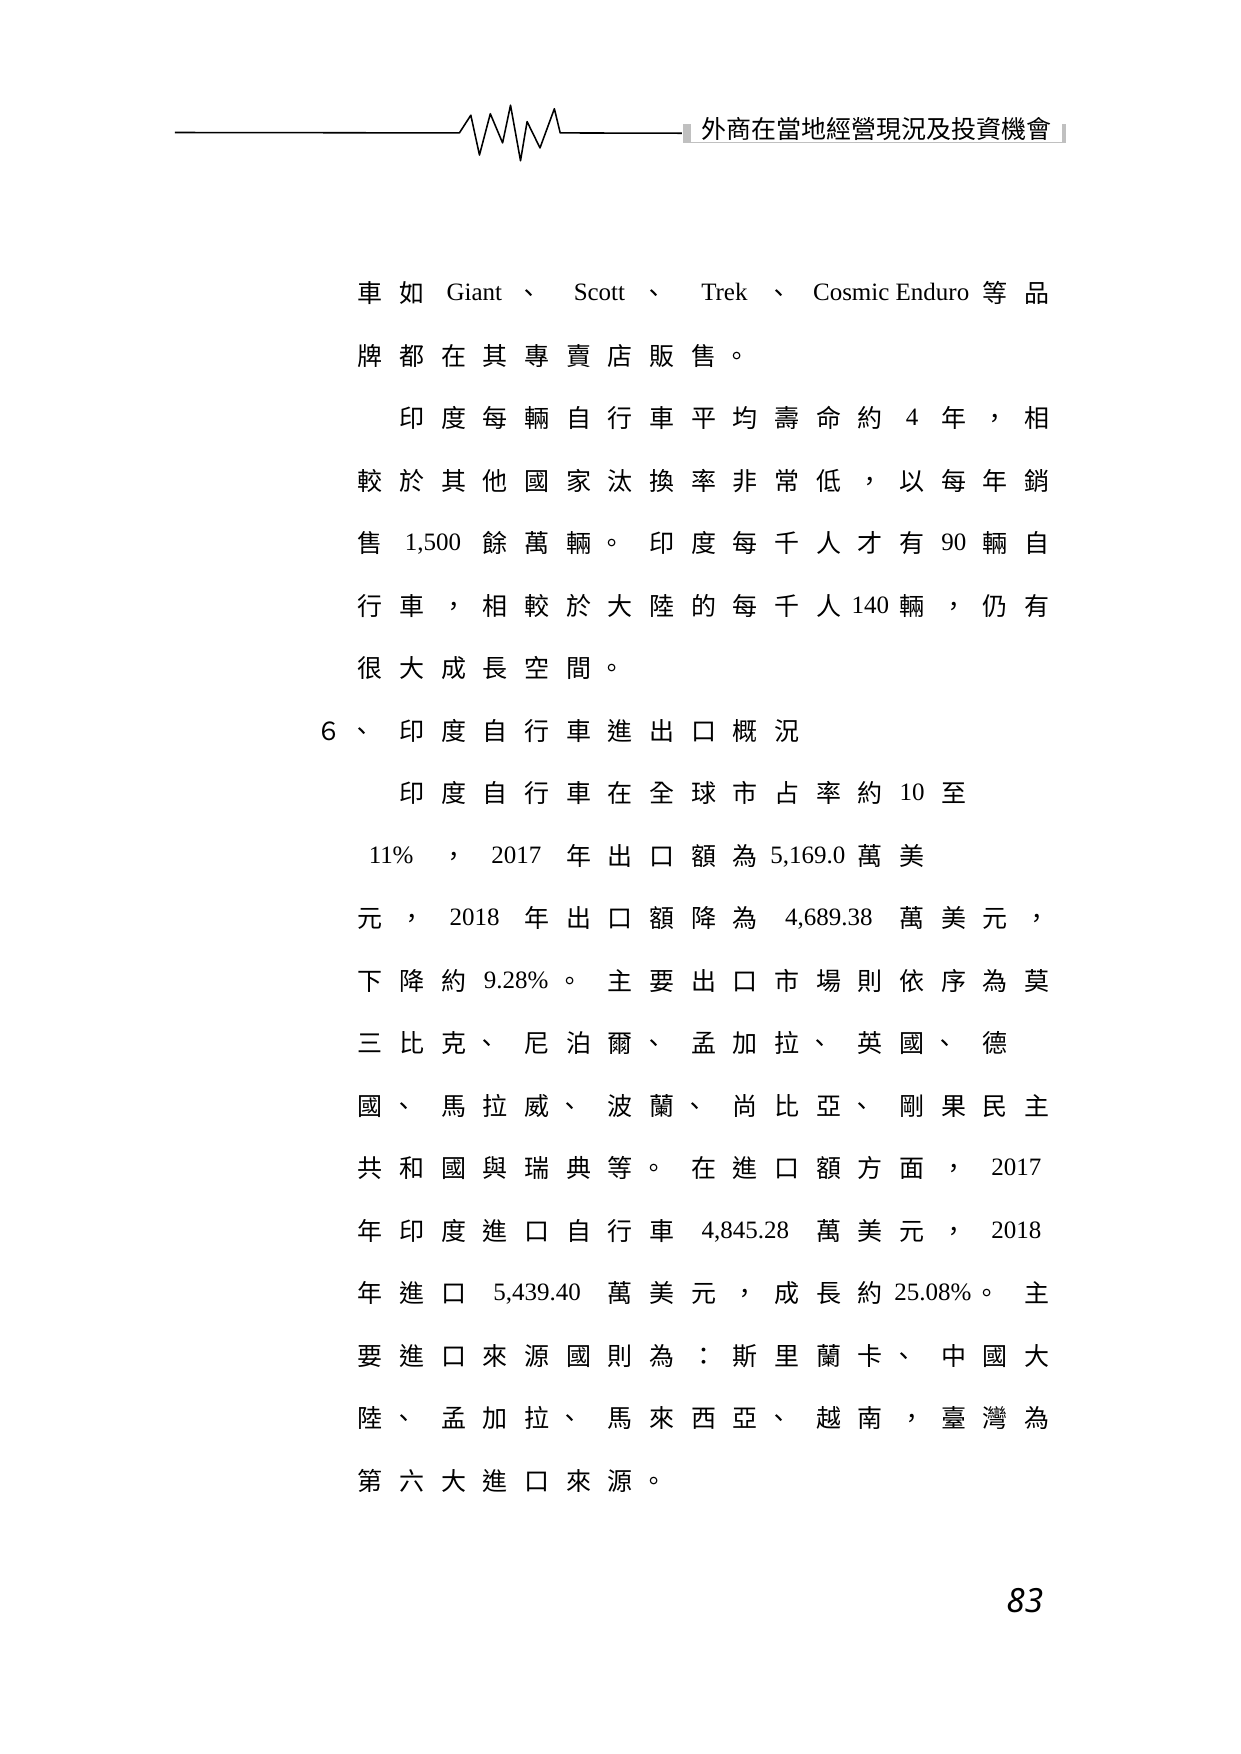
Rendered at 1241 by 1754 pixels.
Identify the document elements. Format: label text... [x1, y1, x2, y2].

text 印度自行車在全球市占率約10至11%，2017年出口額為5,169.0萬美元，2018年出口額降為4,689.38萬美元，下降約9.28%。主要出口市場則依序為莫三比克、尼泊爾、孟加拉、英國、德國、馬拉威、波蘭、尚比亞、剛果民主共和國與瑞典等。在進口額方面，2017年印度進口自行車4,845.28萬美元，2018年進口5,439.40萬美元，成長約25.08%。主要進口來源國則為：斯里蘭卡、中國大陸、孟加拉、馬來西亞、越南，臺灣為第六大進口來源。 [330, 750, 1058, 1500]
text ６、印度自行車進出口概況 [281, 688, 1058, 750]
text 車如Giant、Scott、Trek、Cosmic Enduro等品牌都在其專賣店販售。 [330, 250, 1058, 375]
text 印度每輛自行車平均壽命約4年，相較於其他國家汰換率非常低，以每年銷售1,500餘萬輛。印度每千人才有90輛自行車，相較於大陸的每千人140輛，仍有很大成長空間。 [330, 375, 1058, 688]
